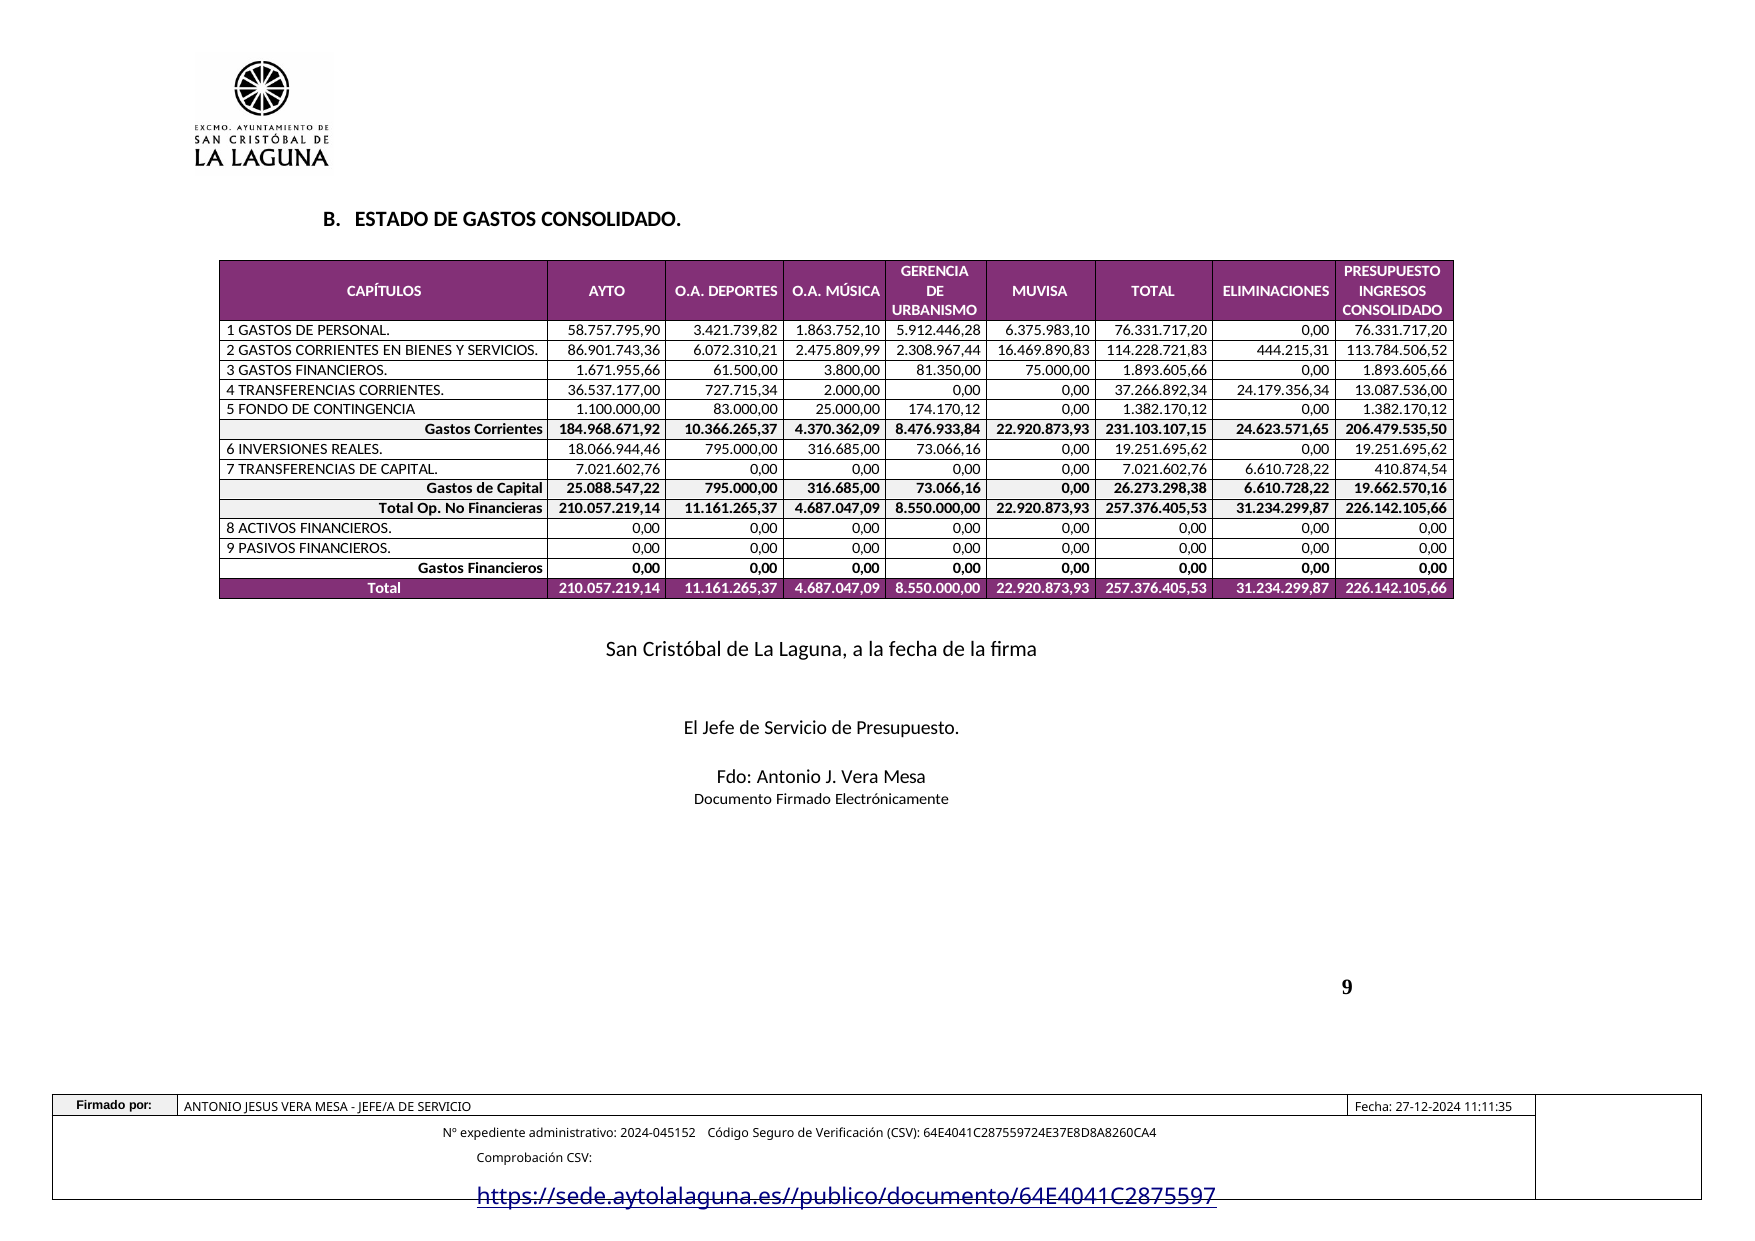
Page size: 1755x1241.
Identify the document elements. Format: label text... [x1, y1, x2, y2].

table_cell 210.057.219,14 [548, 500, 665, 518]
table_cell 3.421.739,82 [666, 321, 783, 340]
table_cell 0,00 [548, 539, 665, 558]
table_cell 16.469.890,83 [987, 341, 1095, 359]
table_cell 3 GASTOS FINANCIEROS. [220, 361, 547, 379]
table_cell 444.215,31 [1213, 341, 1335, 359]
table_cell 11.161.265,37 [666, 500, 783, 518]
table_cell 11.161.265,37 [666, 579, 783, 598]
table_cell 206.479.535,50 [1336, 420, 1453, 439]
table_cell 75.000,00 [987, 361, 1095, 379]
table_cell 0,00 [1336, 519, 1453, 538]
table_cell 0,00 [666, 559, 783, 578]
table_cell 1.893.605,66 [1336, 361, 1453, 379]
table_cell 4.687.047,09 [784, 579, 885, 598]
table_cell 0,00 [1213, 321, 1335, 340]
table_cell 0,00 [1213, 539, 1335, 558]
table_cell 9 PASIVOS FINANCIEROS. [220, 539, 547, 558]
table_cell Total [220, 579, 547, 598]
table_cell 0,00 [1096, 519, 1212, 538]
table_cell 113.784.506,52 [1336, 341, 1453, 359]
table_cell 0,00 [1096, 559, 1212, 578]
table_cell 257.376.405,53 [1096, 579, 1212, 598]
table_cell 37.266.892,34 [1096, 380, 1212, 399]
table_cell 226.142.105,66 [1336, 579, 1453, 598]
table_cell 210.057.219,14 [548, 579, 665, 598]
table_cell 0,00 [987, 440, 1095, 459]
table_cell 4.687.047,09 [784, 500, 885, 518]
table_cell 5.912.446,28 [886, 321, 986, 340]
table_header GERENCIA DE URBANISMO [886, 261, 986, 320]
table_cell 22.920.873,93 [987, 420, 1095, 439]
table_cell 6.072.310,21 [666, 341, 783, 359]
table_cell 0,00 [886, 380, 986, 399]
table_cell 1.893.605,66 [1096, 361, 1212, 379]
table_cell 2.308.967,44 [886, 341, 986, 359]
table_header MUVISA [987, 261, 1095, 320]
table_cell 0,00 [548, 519, 665, 538]
table_cell 19.251.695,62 [1096, 440, 1212, 459]
table_cell 22.920.873,93 [987, 500, 1095, 518]
table_cell 0,00 [987, 539, 1095, 558]
table_cell 7.021.602,76 [548, 460, 665, 479]
table_header CAPÍTULOS [220, 261, 547, 320]
table_cell 86.901.743,36 [548, 341, 665, 359]
table_cell 316.685,00 [784, 480, 885, 498]
table_cell Total Op. No Financieras [220, 500, 547, 518]
table_cell 0,00 [1213, 559, 1335, 578]
table_cell 410.874,54 [1336, 460, 1453, 479]
table_cell 2.475.809,99 [784, 341, 885, 359]
table_cell 22.920.873,93 [987, 579, 1095, 598]
table_cell 0,00 [1096, 539, 1212, 558]
text Documento Firmado Electrónicamente [44, 789, 1598, 809]
table_cell 0,00 [1213, 400, 1335, 419]
table_cell 26.273.298,38 [1096, 480, 1212, 498]
table_cell 3.800,00 [784, 361, 885, 379]
table_cell 73.066,16 [886, 440, 986, 459]
table_cell 0,00 [886, 539, 986, 558]
table_header ELIMINACIONES [1213, 261, 1335, 320]
text Fdo: Antonio J. Vera Mesa [44, 764, 1598, 789]
table_cell 0,00 [987, 400, 1095, 419]
table_cell Gastos Corrientes [220, 420, 547, 439]
table_cell 10.366.265,37 [666, 420, 783, 439]
table_cell 2.000,00 [784, 380, 885, 399]
table_cell 8.550.000,00 [886, 579, 986, 598]
table_cell 83.000,00 [666, 400, 783, 419]
table_cell 19.251.695,62 [1336, 440, 1453, 459]
table_cell 76.331.717,20 [1096, 321, 1212, 340]
table_cell 316.685,00 [784, 440, 885, 459]
table_cell 0,00 [666, 519, 783, 538]
table_cell 58.757.795,90 [548, 321, 665, 340]
table_cell 76.331.717,20 [1336, 321, 1453, 340]
table_cell 6.610.728,22 [1213, 460, 1335, 479]
table_cell 0,00 [666, 539, 783, 558]
table_cell 6.375.983,10 [987, 321, 1095, 340]
table_header O.A. DEPORTES [666, 261, 783, 320]
table_cell 184.968.671,92 [548, 420, 665, 439]
table_cell 0,00 [784, 539, 885, 558]
table_cell 73.066,16 [886, 480, 986, 498]
table_cell 0,00 [1213, 440, 1335, 459]
table_cell 0,00 [784, 460, 885, 479]
table_cell 6.610.728,22 [1213, 480, 1335, 498]
table_cell 257.376.405,53 [1096, 500, 1212, 518]
table_cell 0,00 [666, 460, 783, 479]
table_cell 174.170,12 [886, 400, 986, 419]
table_cell 31.234.299,87 [1213, 500, 1335, 518]
table_cell 24.179.356,34 [1213, 380, 1335, 399]
table_cell 0,00 [987, 559, 1095, 578]
table_cell Gastos de Capital [220, 480, 547, 498]
table_cell 19.662.570,16 [1336, 480, 1453, 498]
table_cell 795.000,00 [666, 480, 783, 498]
table_cell 1.671.955,66 [548, 361, 665, 379]
table_cell 1.100.000,00 [548, 400, 665, 419]
table_cell 61.500,00 [666, 361, 783, 379]
table_cell 0,00 [886, 559, 986, 578]
table_cell 5 FONDO DE CONTINGENCIA [220, 400, 547, 419]
table_cell 0,00 [1336, 539, 1453, 558]
table_cell 6 INVERSIONES REALES. [220, 440, 547, 459]
table_cell 114.228.721,83 [1096, 341, 1212, 359]
table_cell 795.000,00 [666, 440, 783, 459]
table_cell 231.103.107,15 [1096, 420, 1212, 439]
table_cell 1 GASTOS DE PERSONAL. [220, 321, 547, 340]
table_cell 0,00 [1213, 519, 1335, 538]
table_header PRESUPUESTO INGRESOS CONSOLIDADO [1336, 261, 1453, 320]
table_cell 1.382.170,12 [1096, 400, 1212, 419]
list ESTADO DE GASTOS CONSOLIDADO. [323, 205, 1710, 231]
table_cell 0,00 [987, 480, 1095, 498]
table_cell 81.350,00 [886, 361, 986, 379]
table_cell 36.537.177,00 [548, 380, 665, 399]
text San Cristóbal de La Laguna, a la fecha de la firma [44, 635, 1598, 662]
table_cell 8.476.933,84 [886, 420, 986, 439]
table_cell 1.382.170,12 [1336, 400, 1453, 419]
table_cell 4.370.362,09 [784, 420, 885, 439]
table_cell 0,00 [987, 519, 1095, 538]
table_header AYTO [548, 261, 665, 320]
table_cell 25.000,00 [784, 400, 885, 419]
table_cell 0,00 [1213, 361, 1335, 379]
table_cell 31.234.299,87 [1213, 579, 1335, 598]
table_header O.A. MÚSICA [784, 261, 885, 320]
table_cell 1.863.752,10 [784, 321, 885, 340]
table_cell 7.021.602,76 [1096, 460, 1212, 479]
table_cell 18.066.944,46 [548, 440, 665, 459]
table_cell 0,00 [1336, 559, 1453, 578]
table_cell 8 ACTIVOS FINANCIEROS. [220, 519, 547, 538]
table_cell 25.088.547,22 [548, 480, 665, 498]
table_cell 8.550.000,00 [886, 500, 986, 518]
table_cell 13.087.536,00 [1336, 380, 1453, 399]
table_cell 727.715,34 [666, 380, 783, 399]
text El Jefe de Servicio de Presupuesto. [44, 716, 1598, 740]
table_header TOTAL [1096, 261, 1212, 320]
table_cell 7 TRANSFERENCIAS DE CAPITAL. [220, 460, 547, 479]
table_cell 4 TRANSFERENCIAS CORRIENTES. [220, 380, 547, 399]
table_cell 0,00 [886, 460, 986, 479]
table_cell 0,00 [886, 519, 986, 538]
table_cell 0,00 [784, 559, 885, 578]
table_cell 0,00 [548, 559, 665, 578]
table_cell 24.623.571,65 [1213, 420, 1335, 439]
table_cell 0,00 [987, 380, 1095, 399]
table_cell Gastos Financieros [220, 559, 547, 578]
table_cell 2 GASTOS CORRIENTES EN BIENES Y SERVICIOS. [220, 341, 547, 359]
table_cell 0,00 [784, 519, 885, 538]
table_cell 226.142.105,66 [1336, 500, 1453, 518]
table_cell 0,00 [987, 460, 1095, 479]
